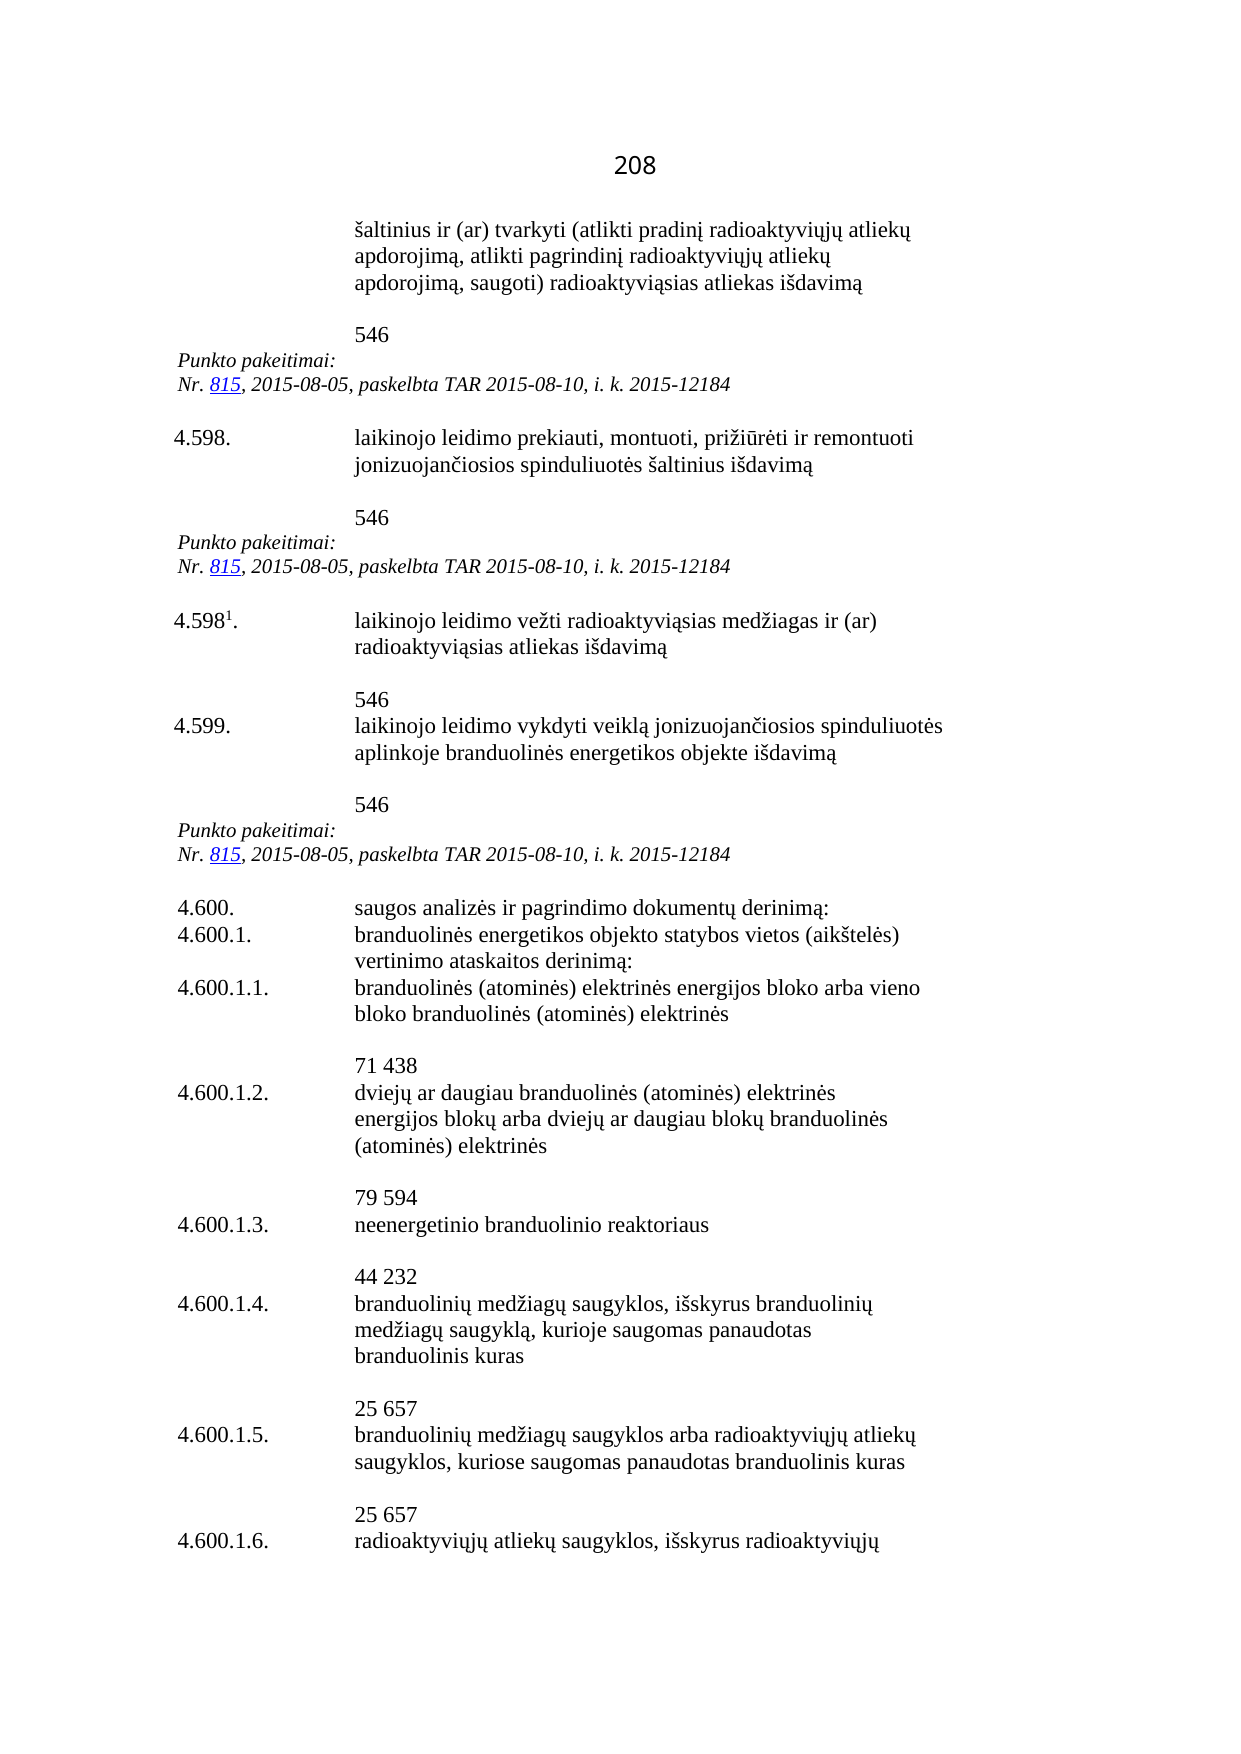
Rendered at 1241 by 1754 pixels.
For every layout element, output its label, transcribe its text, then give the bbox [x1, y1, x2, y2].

text 4.600. saugos analizės ir pagrindimo dokumentų derinimą: [177, 894, 945, 921]
text Nr. 815, 2015-08-05, paskelbta TAR 2015-08-10, i. k. 2015-12184 [177, 842, 1093, 866]
text Nr. 815, 2015-08-05, paskelbta TAR 2015-08-10, i. k. 2015-12184 [177, 372, 1093, 396]
text energijos blokų arba dviejų ar daugiau blokų branduolinės [354, 1105, 945, 1132]
text Punkto pakeitimai: [177, 818, 1093, 842]
text 4.600.1.2. dviejų ar daugiau branduolinės (atominės) elektrinės [177, 1079, 945, 1105]
text Punkto pakeitimai: [177, 530, 1093, 554]
text 4.600.1. branduolinės energetikos objekto statybos vietos (aikštelės) [177, 921, 945, 947]
text (atominės) elektrinės 79 594 [354, 1132, 945, 1211]
text vertinimo ataskaitos derinimą: [354, 947, 945, 973]
text 4.600.1.3. neenergetinio branduolinio reaktoriaus 44 232 [177, 1211, 945, 1290]
text 4.600.1.5. branduolinių medžiagų saugyklos arba radioaktyviųjų atliekų [177, 1422, 945, 1448]
text 4.599. laikinojo leidimo vykdyti veiklą jonizuojančiosios spinduliuotės aplinkoje branduolinės energetikos objekte išdavimą 546 [174, 712, 945, 818]
text branduolinis kuras 25 657 [354, 1342, 945, 1422]
text saugyklos, kuriose saugomas panaudotas branduolinis kuras 25 657 [354, 1448, 945, 1527]
text Punkto pakeitimai: [177, 348, 1093, 372]
text 4.600.1.6. radioaktyviųjų atliekų saugyklos, išskyrus radioaktyviųjų [177, 1527, 945, 1553]
text šaltinius ir (ar) tvarkyti (atlikti pradinį radioaktyviųjų atliekų apdorojimą, atlikti pagrindinį radioaktyviųjų atliekų apdorojimą, saugoti) radioaktyviąsias atliekas išdavimą 546 [177, 216, 945, 348]
text 4.600.1.4. branduolinių medžiagų saugyklos, išskyrus branduolinių [177, 1290, 945, 1316]
text 4.600.1.1. branduolinės (atominės) elektrinės energijos bloko arba vieno [177, 973, 945, 1000]
text 4.598. laikinojo leidimo prekiauti, montuoti, prižiūrėti ir remontuoti jonizuojančiosios spinduliuotės šaltinius išdavimą 546 [174, 424, 945, 530]
text bloko branduolinės (atominės) elektrinės 71 438 [354, 1000, 945, 1079]
text 4.5981. laikinojo leidimo vežti radioaktyviąsias medžiagas ir (ar) radioaktyviąsias atliekas išdavimą 546 [174, 607, 945, 712]
text medžiagų saugyklą, kurioje saugomas panaudotas [354, 1316, 945, 1342]
text Nr. 815, 2015-08-05, paskelbta TAR 2015-08-10, i. k. 2015-12184 [177, 554, 1093, 578]
